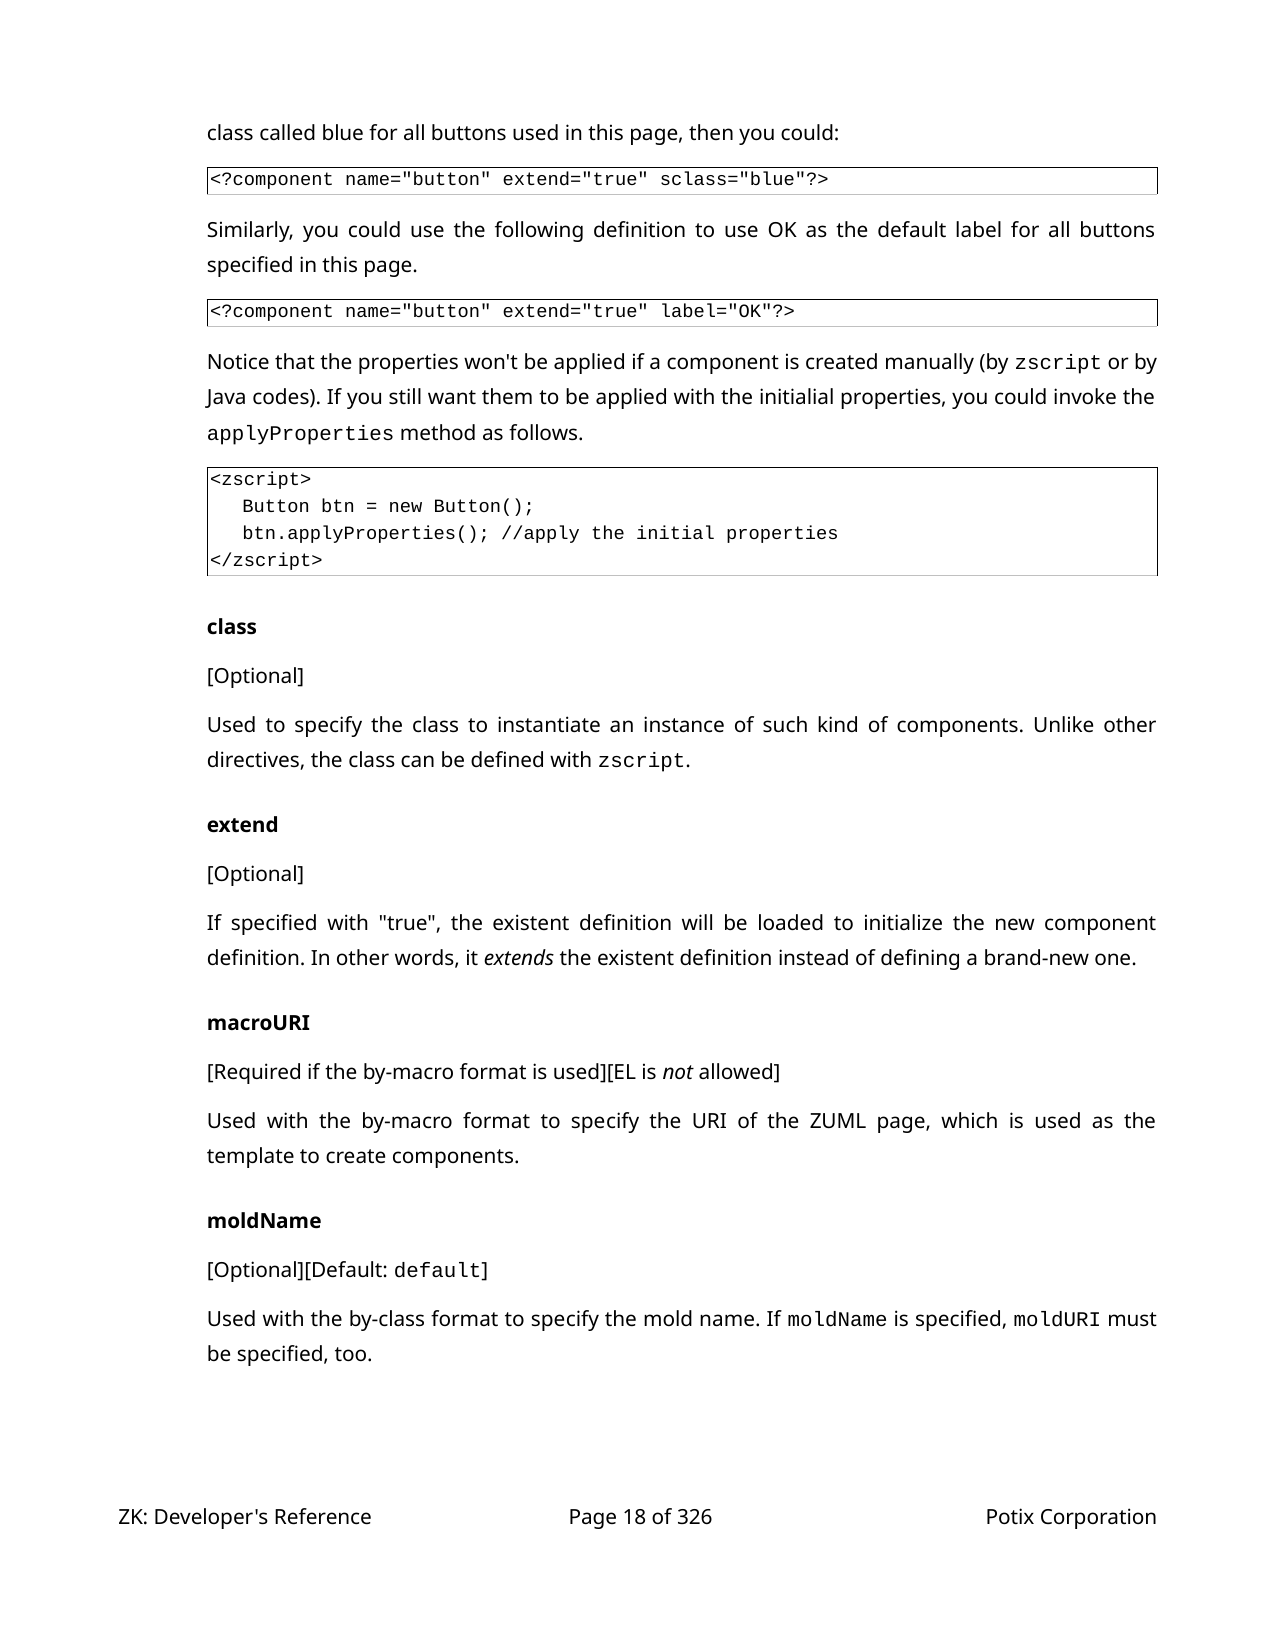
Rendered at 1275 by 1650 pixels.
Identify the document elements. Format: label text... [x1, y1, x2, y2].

text Used with the by-class format to specify the mold name. If moldName is specified, moldURI must be specified, too. [207, 1304, 1157, 1368]
text [Optional] [207, 661, 1157, 689]
text [Optional] [207, 859, 1157, 887]
text <zscript> [208, 468, 1157, 491]
text </zscript> [208, 548, 1157, 575]
text <?component name="button" extend="true" label="OK"?> [208, 300, 1157, 326]
text [Required if the by-macro format is used][EL is not allowed] [207, 1057, 1157, 1085]
subtitle moldName [207, 1206, 1157, 1234]
subtitle class [207, 612, 1157, 641]
text btn.applyProperties(); //apply the initial properties [208, 521, 1157, 545]
text Used with the by-macro format to specify the URI of the ZUML page, which is used as the template to create components. [207, 1106, 1157, 1169]
subtitle extend [207, 810, 1157, 839]
text Used to specify the class to instantiate an instance of such kind of components. Unlike other directives, the class can be defined with zscript. [207, 710, 1157, 774]
text <?component name="button" extend="true" sclass="blue"?> [208, 168, 1157, 194]
subtitle macroURI [207, 1008, 1157, 1036]
text If specified with "true", the existent definition will be loaded to initialize the new component definition. In other words, it extends the existent definition instead of defining a brand-new one. [207, 908, 1157, 972]
text class called blue for all buttons used in this page, then you could: [207, 118, 1157, 146]
text Button btn = new Button(); [208, 494, 1157, 518]
text Similarly, you could use the following definition to use OK as the default label for all buttons specified in this page. [207, 215, 1157, 278]
text Notice that the properties won't be applied if a component is created manually (by zscript or by Java codes). If you still want them to be applied with the initialial properties, you could invoke the applyProperties method as follows. [207, 347, 1157, 446]
text [Optional][Default: default] [207, 1255, 1157, 1283]
